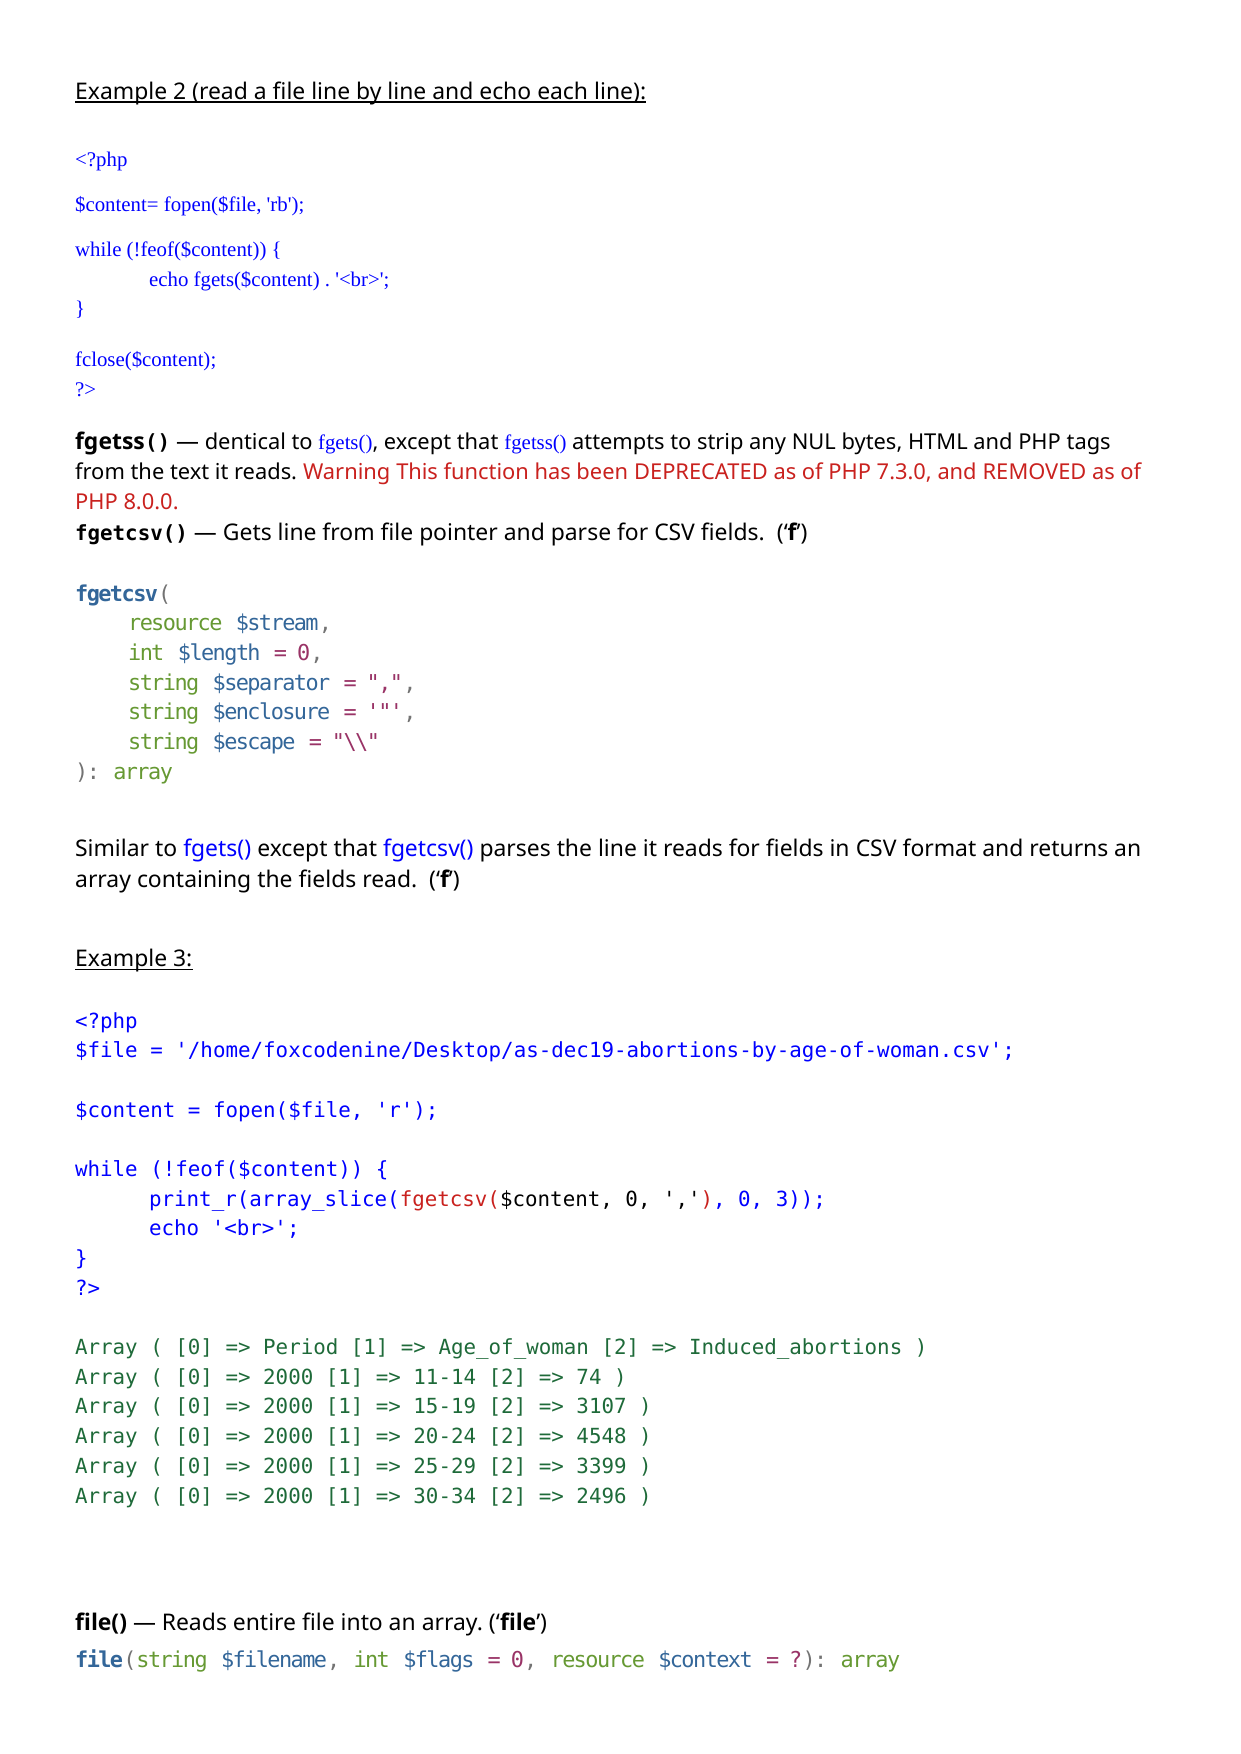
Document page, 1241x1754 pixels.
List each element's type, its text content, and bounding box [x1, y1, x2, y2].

text print_r(array_slice(fgetcsv($content, 0, ','), 0, 3)); [75, 1181, 1166, 1211]
text Array ( [0] => Period [1] => Age_of_woman [2] => Induced_abortions ) Array ( [0] => 2000 [1] => 11-14 [2] => 74 ) Array ( [0] => 2000 [1] => 15-19 [2] => 3107 ) Array ( [0] => 2000 [1] => 20-24 [2] => 4548 ) Array ( [0] => 2000 [1] => 25-29 [2] => 3399 ) Array ( [0] => 2000 [1] => 30-34 [2] => 2496 ) [75, 1330, 1166, 1508]
text $content = fopen($file, 'r'); [75, 1092, 1166, 1122]
text Example 2 (read a file line by line and echo each line): [75, 75, 1166, 106]
text fgetcsv( resource $stream, int $length = 0, string $separator = ",", string $enclosure = '"', string $escape = "\\" ): array [75, 577, 1166, 784]
text Similar to fgets() except that fgetcsv() parses the line it reads for fields in CSV format and returns an array containing the fields read. (‘f’) [75, 832, 1166, 894]
text fgetcsv() — Gets line from file pointer and parse for CSV fields. (‘f’) [75, 516, 1166, 547]
text } [75, 1241, 1166, 1270]
text ?> [75, 1270, 1166, 1300]
text <?php [75, 147, 1166, 171]
text $file = '/home/foxcodenine/Desktop/as-dec19-abortions-by-age-of-woman.csv'; [75, 1033, 1166, 1063]
text echo fgets($content) . '<br>'; [75, 261, 1166, 291]
text while (!feof($content)) { [75, 1152, 1166, 1181]
text } [75, 291, 1166, 320]
text Example 3: [75, 942, 1166, 973]
text ?> [75, 371, 1166, 401]
text fgetss() — dentical to fgets(), except that fgetss() attempts to strip any NUL bytes, HTML and PHP tags from the text it reads. Warning This function has been DEPRECATED as of PHP 7.3.0, and REMOVED as of PHP 8.0.0. [75, 425, 1166, 516]
text <?php [75, 1003, 1166, 1033]
text fclose($content); [75, 341, 1166, 371]
text while (!feof($content)) { [75, 237, 1166, 261]
text echo '<br>'; [75, 1211, 1166, 1241]
text file(string $filename, int $flags = 0, resource $context = ?): array [75, 1648, 1166, 1673]
text $content= fopen($file, 'rb'); [75, 186, 1166, 216]
text file() — Reads entire file into an array. (‘file’) [75, 1606, 1166, 1637]
